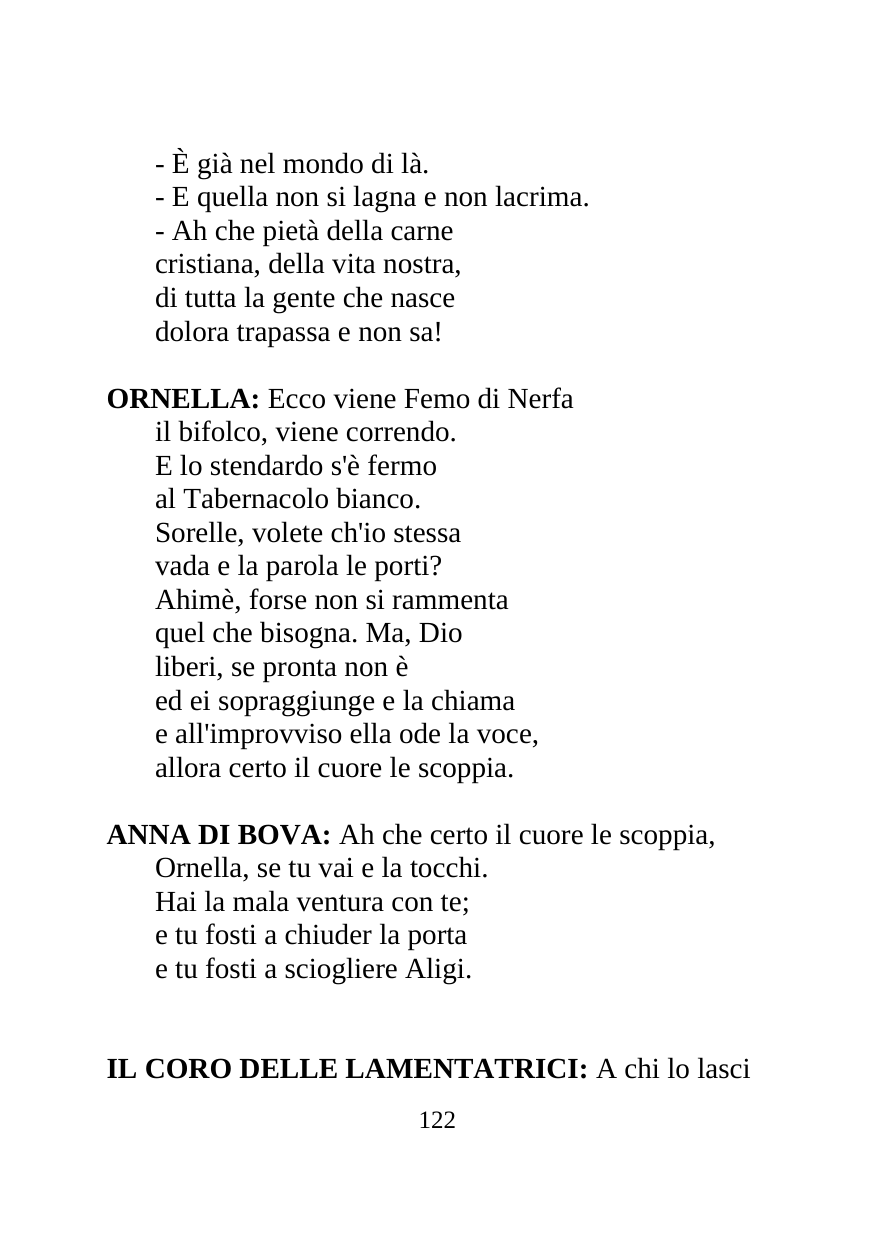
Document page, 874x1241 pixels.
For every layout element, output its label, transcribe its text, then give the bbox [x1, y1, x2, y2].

text E lo stendardo s'è fermo [155, 448, 768, 481]
text - Ah che pietà della carne [155, 213, 768, 247]
text e all'improvviso ella ode la voce, [155, 716, 768, 750]
text liberi, se pronta non è [155, 649, 768, 683]
text dolora trapassa e non sa! [155, 314, 768, 347]
text IL CORO DELLE LAMENTATRICI: A chi lo lasci [106, 1052, 768, 1085]
text cristiana, della vita nostra, [155, 247, 768, 280]
text il bifolco, viene correndo. [155, 414, 768, 448]
text vada e la parola le porti? [155, 548, 768, 582]
text - È già nel mondo di là. [155, 146, 768, 179]
text ed ei sopraggiunge e la chiama [155, 683, 768, 716]
text allora certo il cuore le scoppia. [155, 750, 768, 783]
text - E quella non si lagna e non lacrima. [155, 179, 768, 213]
text Ahimè, forse non si rammenta [155, 582, 768, 616]
text e tu fosti a sciogliere Aligi. [155, 951, 768, 984]
text Hai la mala ventura con te; [155, 884, 768, 917]
text ANNA DI BOVA: Ah che certo il cuore le scoppia, [106, 817, 768, 850]
text di tutta la gente che nasce [155, 280, 768, 314]
text quel che bisogna. Ma, Dio [155, 616, 768, 649]
text Ornella, se tu vai e la tocchi. [155, 850, 768, 884]
text ORNELLA: Ecco viene Femo di Nerfa [106, 381, 768, 414]
text e tu fosti a chiuder la porta [155, 917, 768, 951]
text al Tabernacolo bianco. [155, 481, 768, 515]
text Sorelle, volete ch'io stessa [155, 515, 768, 548]
